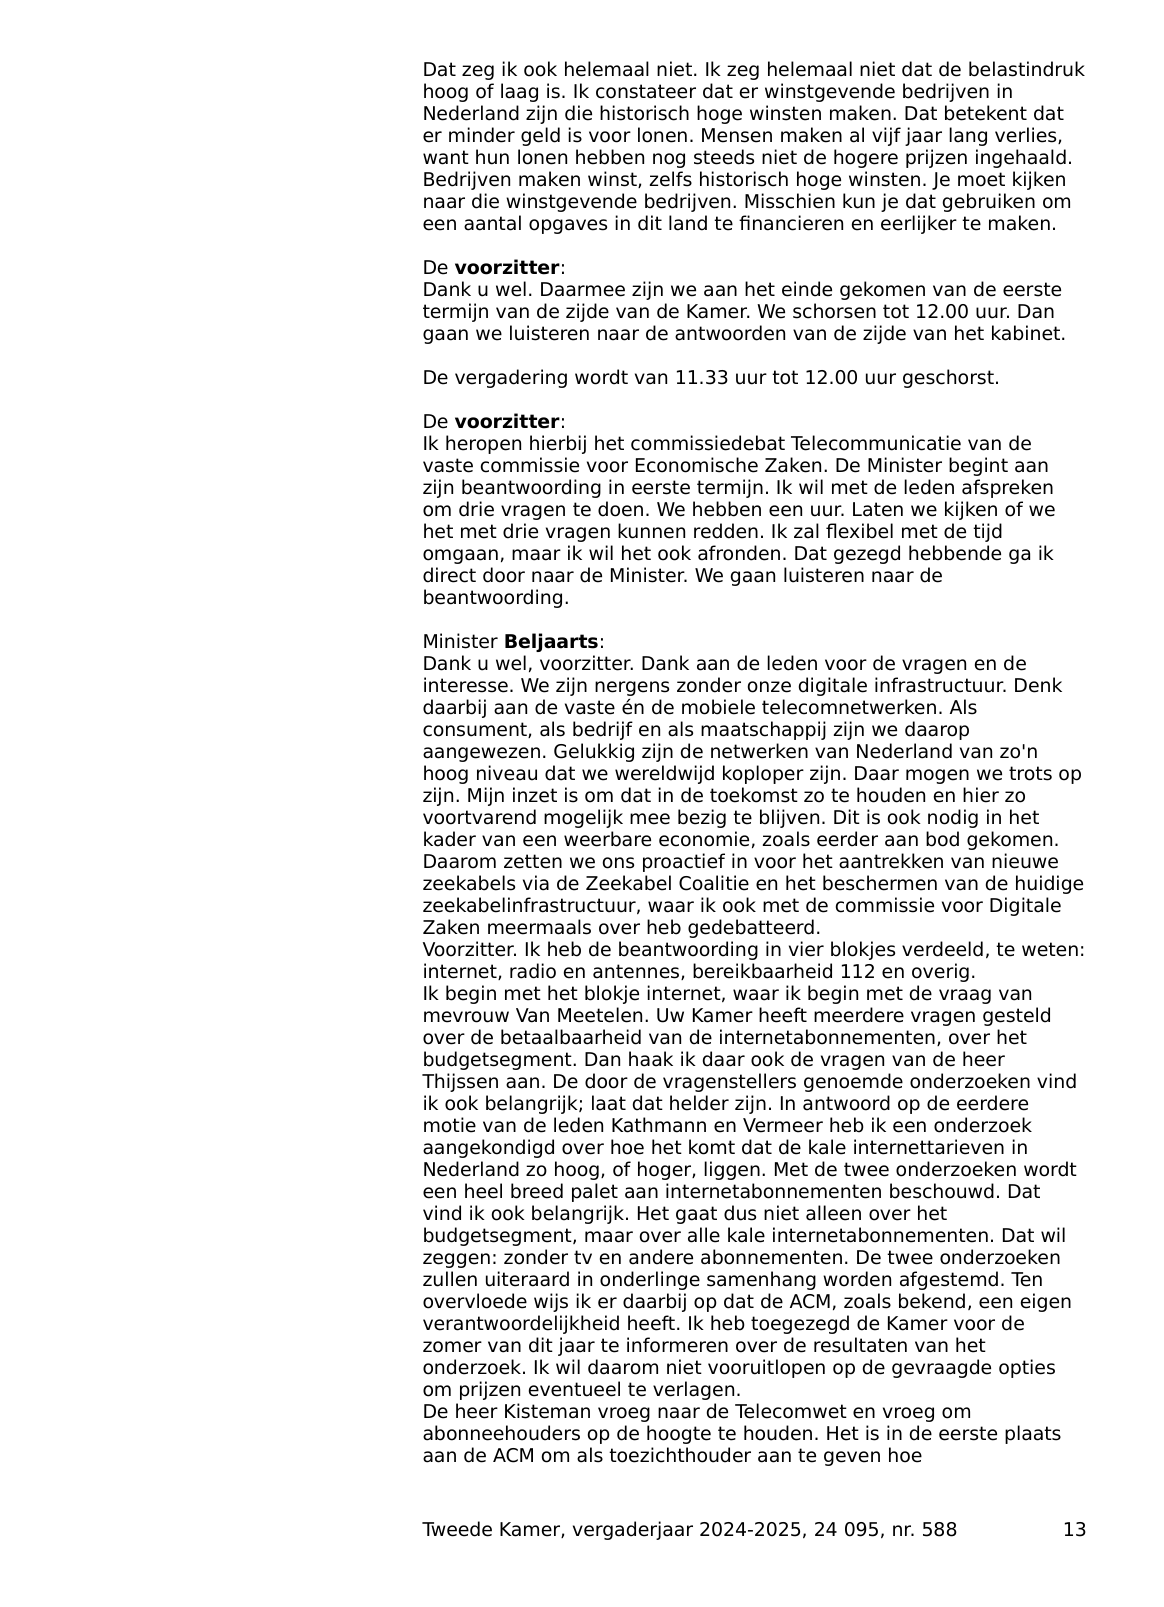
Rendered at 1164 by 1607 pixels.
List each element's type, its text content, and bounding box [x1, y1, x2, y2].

text De voorzitter: [422, 257, 1087, 279]
text Dank u wel, voorzitter. Dank aan de leden voor de vragen en de interesse. We zijn nergens zonder onze digitale infrastructuur. Denk daarbij aan de vaste én de mobiele telecomnetwerken. Als consument, als bedrijf en als maatschappij zijn we daarop aangewezen. Gelukkig zijn de netwerken van Nederland van zo'n hoog niveau dat we wereldwijd koploper zijn. Daar mogen we trots op zijn. Mijn inzet is om dat in de toekomst zo te houden en hier zo voortvarend mogelijk mee bezig te blijven. Dit is ook nodig in het kader van een weerbare economie, zoals eerder aan bod gekomen. Daarom zetten we ons proactief in voor het aantrekken van nieuwe zeekabels via de Zeekabel Coalitie en het beschermen van de huidige zeekabelinfrastructuur, waar ik ook met de commissie voor Digitale Zaken meermaals over heb gedebatteerd. [422, 653, 1087, 939]
text Voorzitter. Ik heb de beantwoording in vier blokjes verdeeld, te weten: internet, radio en antennes, bereikbaarheid 112 en overig. [422, 939, 1087, 983]
text De heer Kisteman vroeg naar de Telecomwet en vroeg om abonneehouders op de hoogte te houden. Het is in de eerste plaats aan de ACM om als toezichthouder aan te geven hoe [422, 1401, 1087, 1467]
text De voorzitter: [422, 411, 1087, 433]
text Minister Beljaarts: [422, 631, 1087, 653]
text Ik begin met het blokje internet, waar ik begin met de vraag van mevrouw Van Meetelen. Uw Kamer heeft meerdere vragen gesteld over de betaalbaarheid van de internetabonnementen, over het budgetsegment. Dan haak ik daar ook de vragen van de heer Thijssen aan. De door de vragenstellers genoemde onderzoeken vind ik ook belangrijk; laat dat helder zijn. In antwoord op de eerdere motie van de leden Kathmann en Vermeer heb ik een onderzoek aangekondigd over hoe het komt dat de kale internettarieven in Nederland zo hoog, of hoger, liggen. Met de twee onderzoeken wordt een heel breed palet aan internetabonnementen beschouwd. Dat vind ik ook belangrijk. Het gaat dus niet alleen over het budgetsegment, maar over alle kale internetabonnementen. Dat wil zeggen: zonder tv en andere abonnementen. De twee onderzoeken zullen uiteraard in onderlinge samenhang worden afgestemd. Ten overvloede wijs ik er daarbij op dat de ACM, zoals bekend, een eigen verantwoordelijkheid heeft. Ik heb toegezegd de Kamer voor de zomer van dit jaar te informeren over de resultaten van het onderzoek. Ik wil daarom niet vooruitlopen op de gevraagde opties om prijzen eventueel te verlagen. [422, 983, 1087, 1401]
text Dat zeg ik ook helemaal niet. Ik zeg helemaal niet dat de belastindruk hoog of laag is. Ik constateer dat er winstgevende bedrijven in Nederland zijn die historisch hoge winsten maken. Dat betekent dat er minder geld is voor lonen. Mensen maken al vijf jaar lang verlies, want hun lonen hebben nog steeds niet de hogere prijzen ingehaald. Bedrijven maken winst, zelfs historisch hoge winsten. Je moet kijken naar die winstgevende bedrijven. Misschien kun je dat gebruiken om een aantal opgaves in dit land te financieren en eerlijker te maken. [422, 59, 1087, 235]
text Dank u wel. Daarmee zijn we aan het einde gekomen van de eerste termijn van de zijde van de Kamer. We schorsen tot 12.00 uur. Dan gaan we luisteren naar de antwoorden van de zijde van het kabinet. [422, 279, 1087, 345]
text Ik heropen hierbij het commissiedebat Telecommunicatie van de vaste commissie voor Economische Zaken. De Minister begint aan zijn beantwoording in eerste termijn. Ik wil met de leden afspreken om drie vragen te doen. We hebben een uur. Laten we kijken of we het met drie vragen kunnen redden. Ik zal flexibel met de tijd omgaan, maar ik wil het ook afronden. Dat gezegd hebbende ga ik direct door naar de Minister. We gaan luisteren naar de beantwoording. [422, 433, 1087, 609]
text De vergadering wordt van 11.33 uur tot 12.00 uur geschorst. [422, 367, 1087, 389]
